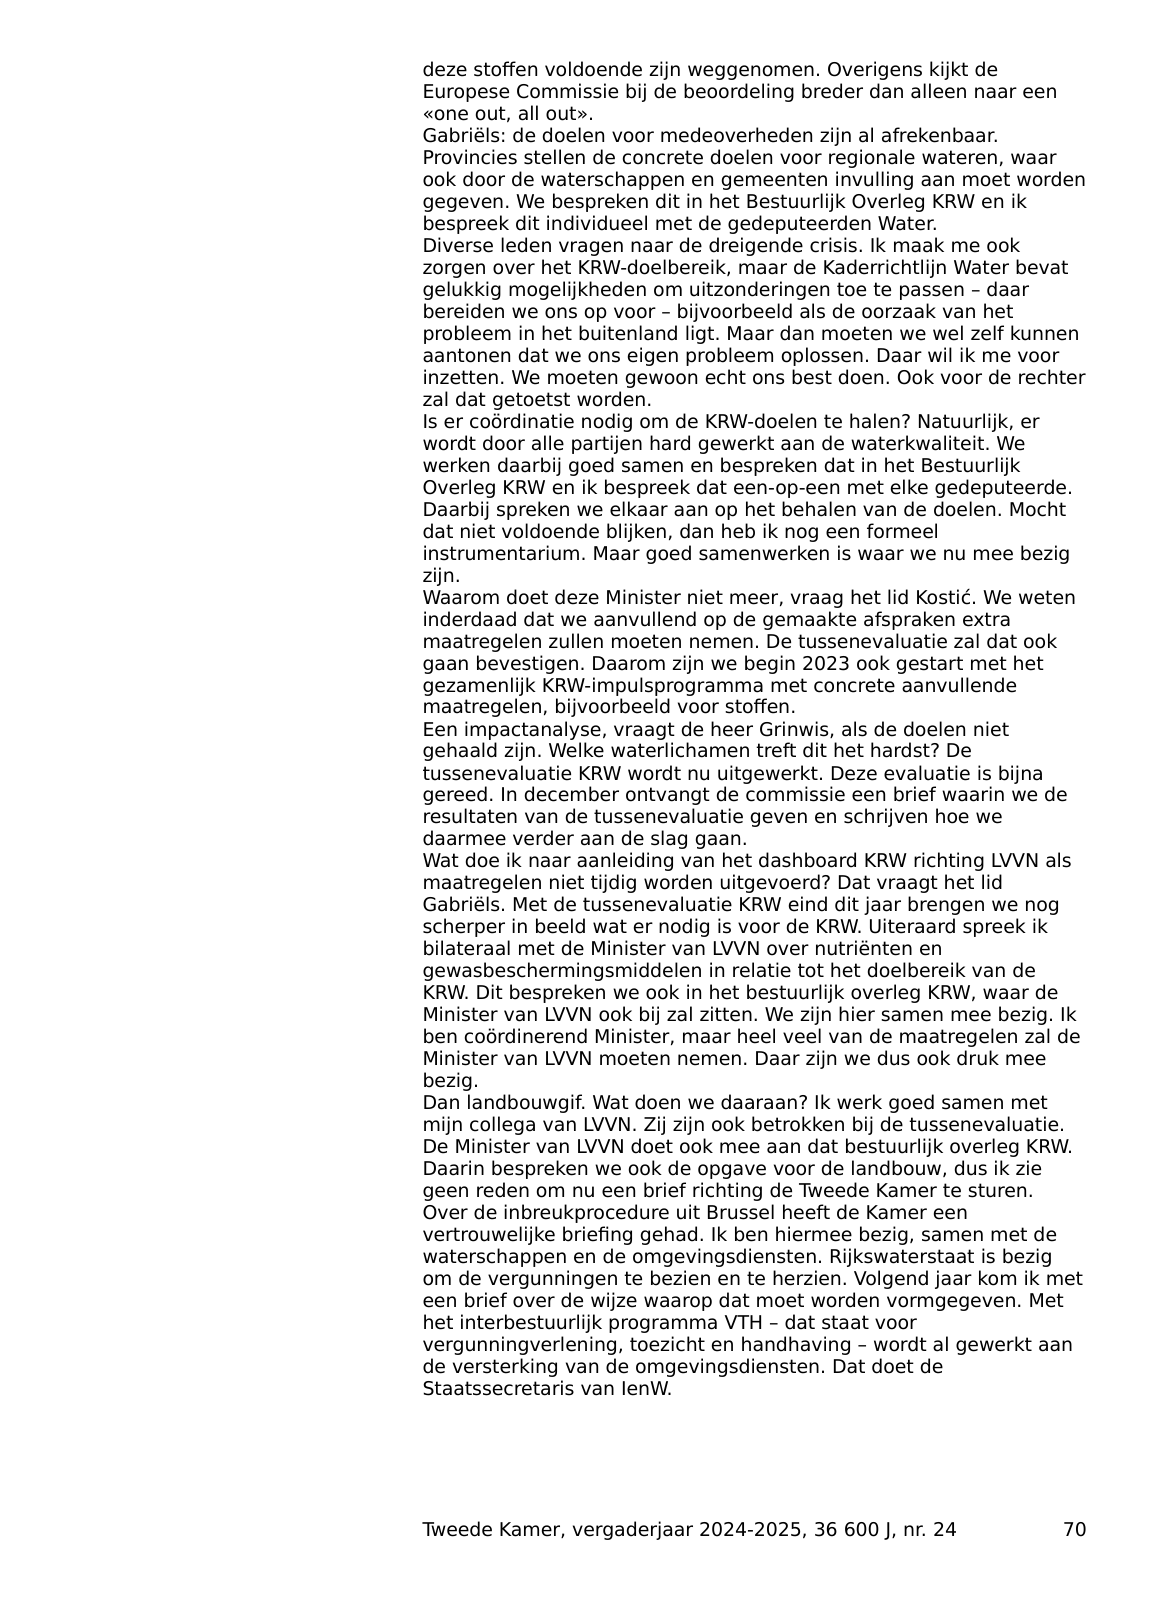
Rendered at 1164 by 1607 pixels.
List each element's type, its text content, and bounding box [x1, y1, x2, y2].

text Diverse leden vragen naar de dreigende crisis. Ik maak me ook zorgen over het KRW-doelbereik, maar de Kaderrichtlijn Water bevat gelukkig mogelijkheden om uitzonderingen toe te passen – daar bereiden we ons op voor – bijvoorbeeld als de oorzaak van het probleem in het buitenland ligt. Maar dan moeten we wel zelf kunnen aantonen dat we ons eigen probleem oplossen. Daar wil ik me voor inzetten. We moeten gewoon echt ons best doen. Ook voor de rechter zal dat getoetst worden. [422, 235, 1087, 411]
text Is er coördinatie nodig om de KRW-doelen te halen? Natuurlijk, er wordt door alle partijen hard gewerkt aan de waterkwaliteit. We werken daarbij goed samen en bespreken dat in het Bestuurlijk Overleg KRW en ik bespreek dat een-op-een met elke gedeputeerde. Daarbij spreken we elkaar aan op het behalen van de doelen. Mocht dat niet voldoende blijken, dan heb ik nog een formeel instrumentarium. Maar goed samenwerken is waar we nu mee bezig zijn. [422, 411, 1087, 587]
text Over de inbreukprocedure uit Brussel heeft de Kamer een vertrouwelijke briefing gehad. Ik ben hiermee bezig, samen met de waterschappen en de omgevingsdiensten. Rijkswaterstaat is bezig om de vergunningen te bezien en te herzien. Volgend jaar kom ik met een brief over de wijze waarop dat moet worden vormgegeven. Met het interbestuurlijk programma VTH – dat staat voor vergunningverlening, toezicht en handhaving – wordt al gewerkt aan de versterking van de omgevingsdiensten. Dat doet de Staatssecretaris van IenW. [422, 1202, 1087, 1400]
text Wat doe ik naar aanleiding van het dashboard KRW richting LVVN als maatregelen niet tijdig worden uitgevoerd? Dat vraagt het lid Gabriëls. Met de tussenevaluatie KRW eind dit jaar brengen we nog scherper in beeld wat er nodig is voor de KRW. Uiteraard spreek ik bilateraal met de Minister van LVVN over nutriënten en gewasbeschermingsmiddelen in relatie tot het doelbereik van de KRW. Dit bespreken we ook in het bestuurlijk overleg KRW, waar de Minister van LVVN ook bij zal zitten. We zijn hier samen mee bezig. Ik ben coördinerend Minister, maar heel veel van de maatregelen zal de Minister van LVVN moeten nemen. Daar zijn we dus ook druk mee bezig. [422, 850, 1087, 1092]
text Een impactanalyse, vraagt de heer Grinwis, als de doelen niet gehaald zijn. Welke waterlichamen treft dit het hardst? De tussenevaluatie KRW wordt nu uitgewerkt. Deze evaluatie is bijna gereed. In december ontvangt de commissie een brief waarin we de resultaten van de tussenevaluatie geven en schrijven hoe we daarmee verder aan de slag gaan. [422, 718, 1087, 850]
text Dan landbouwgif. Wat doen we daaraan? Ik werk goed samen met mijn collega van LVVN. Zij zijn ook betrokken bij de tussenevaluatie. De Minister van LVVN doet ook mee aan dat bestuurlijk overleg KRW. Daarin bespreken we ook de opgave voor de landbouw, dus ik zie geen reden om nu een brief richting de Tweede Kamer te sturen. [422, 1092, 1087, 1202]
text deze stoffen voldoende zijn weggenomen. Overigens kijkt de Europese Commissie bij de beoordeling breder dan alleen naar een «one out, all out». [422, 59, 1087, 125]
text Waarom doet deze Minister niet meer, vraag het lid Kostić. We weten inderdaad dat we aanvullend op de gemaakte afspraken extra maatregelen zullen moeten nemen. De tussenevaluatie zal dat ook gaan bevestigen. Daarom zijn we begin 2023 ook gestart met het gezamenlijk KRW-impulsprogramma met concrete aanvullende maatregelen, bijvoorbeeld voor stoffen. [422, 587, 1087, 718]
text Gabriëls: de doelen voor medeoverheden zijn al afrekenbaar. Provincies stellen de concrete doelen voor regionale wateren, waar ook door de waterschappen en gemeenten invulling aan moet worden gegeven. We bespreken dit in het Bestuurlijk Overleg KRW en ik bespreek dit individueel met de gedeputeerden Water. [422, 125, 1087, 235]
